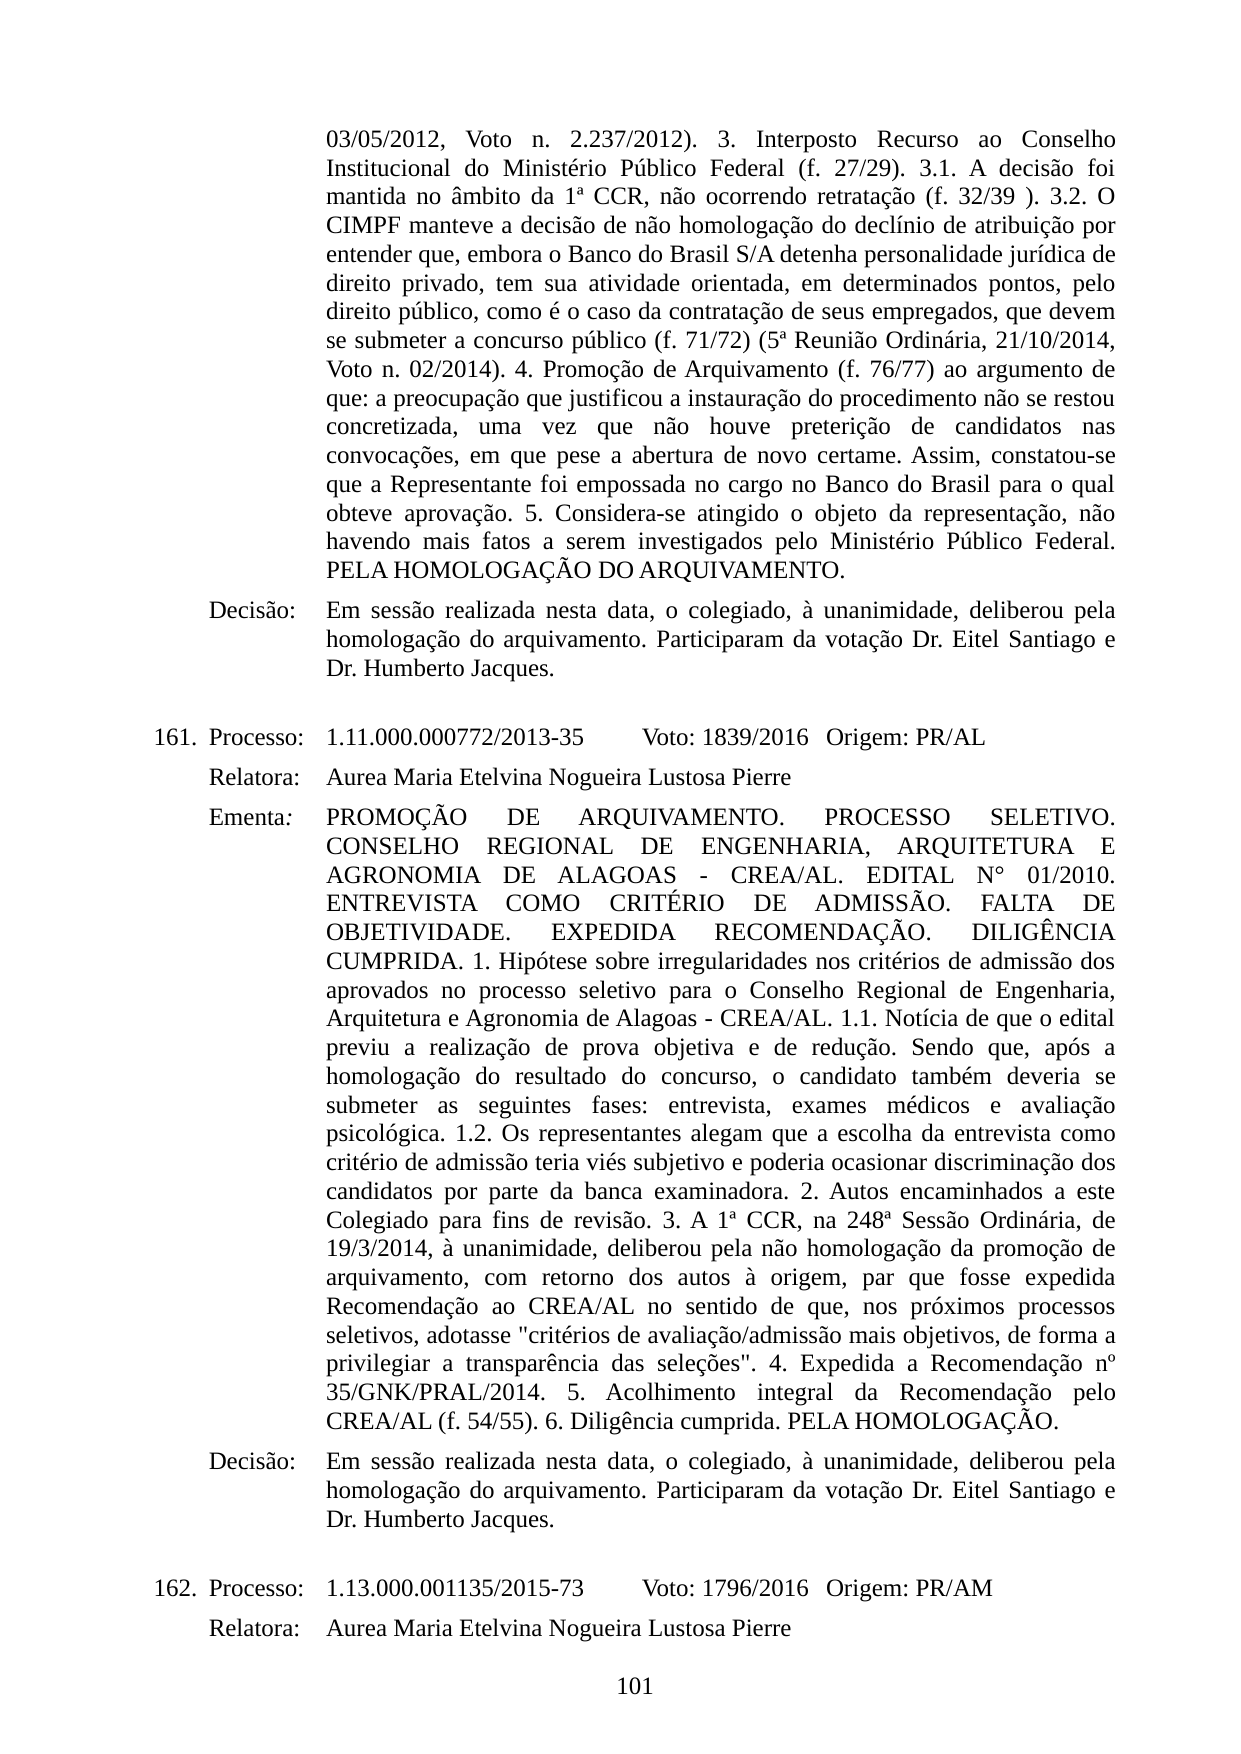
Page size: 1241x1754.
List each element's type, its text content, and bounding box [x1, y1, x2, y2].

table_header Origem: PR/AL [820, 716, 1122, 756]
table_cell Aurea Maria Etelvina Nogueira Lustosa Pierre [320, 1607, 1122, 1647]
table_header 1.11.000.000772/2013-35 [320, 716, 636, 756]
table_cell [148, 796, 203, 1440]
table_header 1.13.000.001135/2015-73 [320, 1567, 636, 1607]
table_header Voto: 1839/2016 [636, 716, 820, 756]
table_cell [148, 756, 203, 796]
table_cell Relatora: [203, 1607, 320, 1647]
table_cell Em sessão realizada nesta data, o colegiado, à unanimidade, deliberou pela homologação do arquivamento. Participaram da votação Dr. Eitel Santiago e Dr. Humberto Jacques. [320, 1440, 1122, 1538]
table_header 162. [148, 1567, 203, 1607]
table_header Processo: [203, 1567, 320, 1607]
table_cell Aurea Maria Etelvina Nogueira Lustosa Pierre [320, 756, 1122, 796]
table_cell Ementa: [203, 796, 320, 1440]
table_header Voto: 1796/2016 [636, 1567, 820, 1607]
table_cell 03/05/2012, Voto n. 2.237/2012). 3. Interposto Recurso ao Conselho Institucional do Ministério Público Federal (f. 27/29). 3.1. A decisão foi mantida no âmbito da 1ª CCR, não ocorrendo retratação (f. 32/39 ). 3.2. O CIMPF manteve a decisão de não homologação do declínio de atribuição por entender que, embora o Banco do Brasil S/A detenha personalidade jurídica de direito privado, tem sua atividade orientada, em determinados pontos, pelo direito público, como é o caso da contratação de seus empregados, que devem se submeter a concurso público (f. 71/72) (5ª Reunião Ordinária, 21/10/2014, Voto n. 02/2014). 4. Promoção de Arquivamento (f. 76/77) ao argumento de que: a preocupação que justificou a instauração do procedimento não se restou concretizada, uma vez que não houve preterição de candidatos nas convocações, em que pese a abertura de novo certame. Assim, constatou-se que a Representante foi empossada no cargo no Banco do Brasil para o qual obteve aprovação. 5. Considera-se atingido o objeto da representação, não havendo mais fatos a serem investigados pelo Ministério Público Federal. PELA HOMOLOGAÇÃO DO ARQUIVAMENTO. [320, 118, 1122, 589]
table_cell PROMOÇÃO DE ARQUIVAMENTO. PROCESSO SELETIVO. CONSELHO REGIONAL DE ENGENHARIA, ARQUITETURA E AGRONOMIA DE ALAGOAS - CREA/AL. EDITAL N° 01/2010. ENTREVISTA COMO CRITÉRIO DE ADMISSÃO. FALTA DE OBJETIVIDADE. EXPEDIDA RECOMENDAÇÃO. DILIGÊNCIA CUMPRIDA. 1. Hipótese sobre irregularidades nos critérios de admissão dos aprovados no processo seletivo para o Conselho Regional de Engenharia, Arquitetura e Agronomia de Alagoas - CREA/AL. 1.1. Notícia de que o edital previu a realização de prova objetiva e de redução. Sendo que, após a homologação do resultado do concurso, o candidato também deveria se submeter as seguintes fases: entrevista, exames médicos e avaliação psicológica. 1.2. Os representantes alegam que a escolha da entrevista como critério de admissão teria viés subjetivo e poderia ocasionar discriminação dos candidatos por parte da banca examinadora. 2. Autos encaminhados a este Colegiado para fins de revisão. 3. A 1ª CCR, na 248ª Sessão Ordinária, de 19/3/2014, à unanimidade, deliberou pela não homologação da promoção de arquivamento, com retorno dos autos à origem, par que fosse expedida Recomendação ao CREA/AL no sentido de que, nos próximos processos seletivos, adotasse "critérios de avaliação/admissão mais objetivos, de forma a privilegiar a transparência das seleções". 4. Expedida a Recomendação nº 35/GNK/PRAL/2014. 5. Acolhimento integral da Recomendação pelo CREA/AL (f. 54/55). 6. Diligência cumprida. PELA HOMOLOGAÇÃO. [320, 796, 1122, 1440]
table_cell Decisão: [203, 590, 320, 687]
table_header 161. [148, 716, 203, 756]
table_cell Relatora: [203, 756, 320, 796]
table_cell [203, 118, 320, 589]
table_cell [148, 1440, 203, 1538]
table_cell Em sessão realizada nesta data, o colegiado, à unanimidade, deliberou pela homologação do arquivamento. Participaram da votação Dr. Eitel Santiago e Dr. Humberto Jacques. [320, 590, 1122, 687]
table_cell [148, 1607, 203, 1647]
table_header Processo: [203, 716, 320, 756]
table_header Origem: PR/AM [820, 1567, 1122, 1607]
table_cell [148, 118, 203, 589]
table_cell Decisão: [203, 1440, 320, 1538]
table_cell [148, 590, 203, 687]
